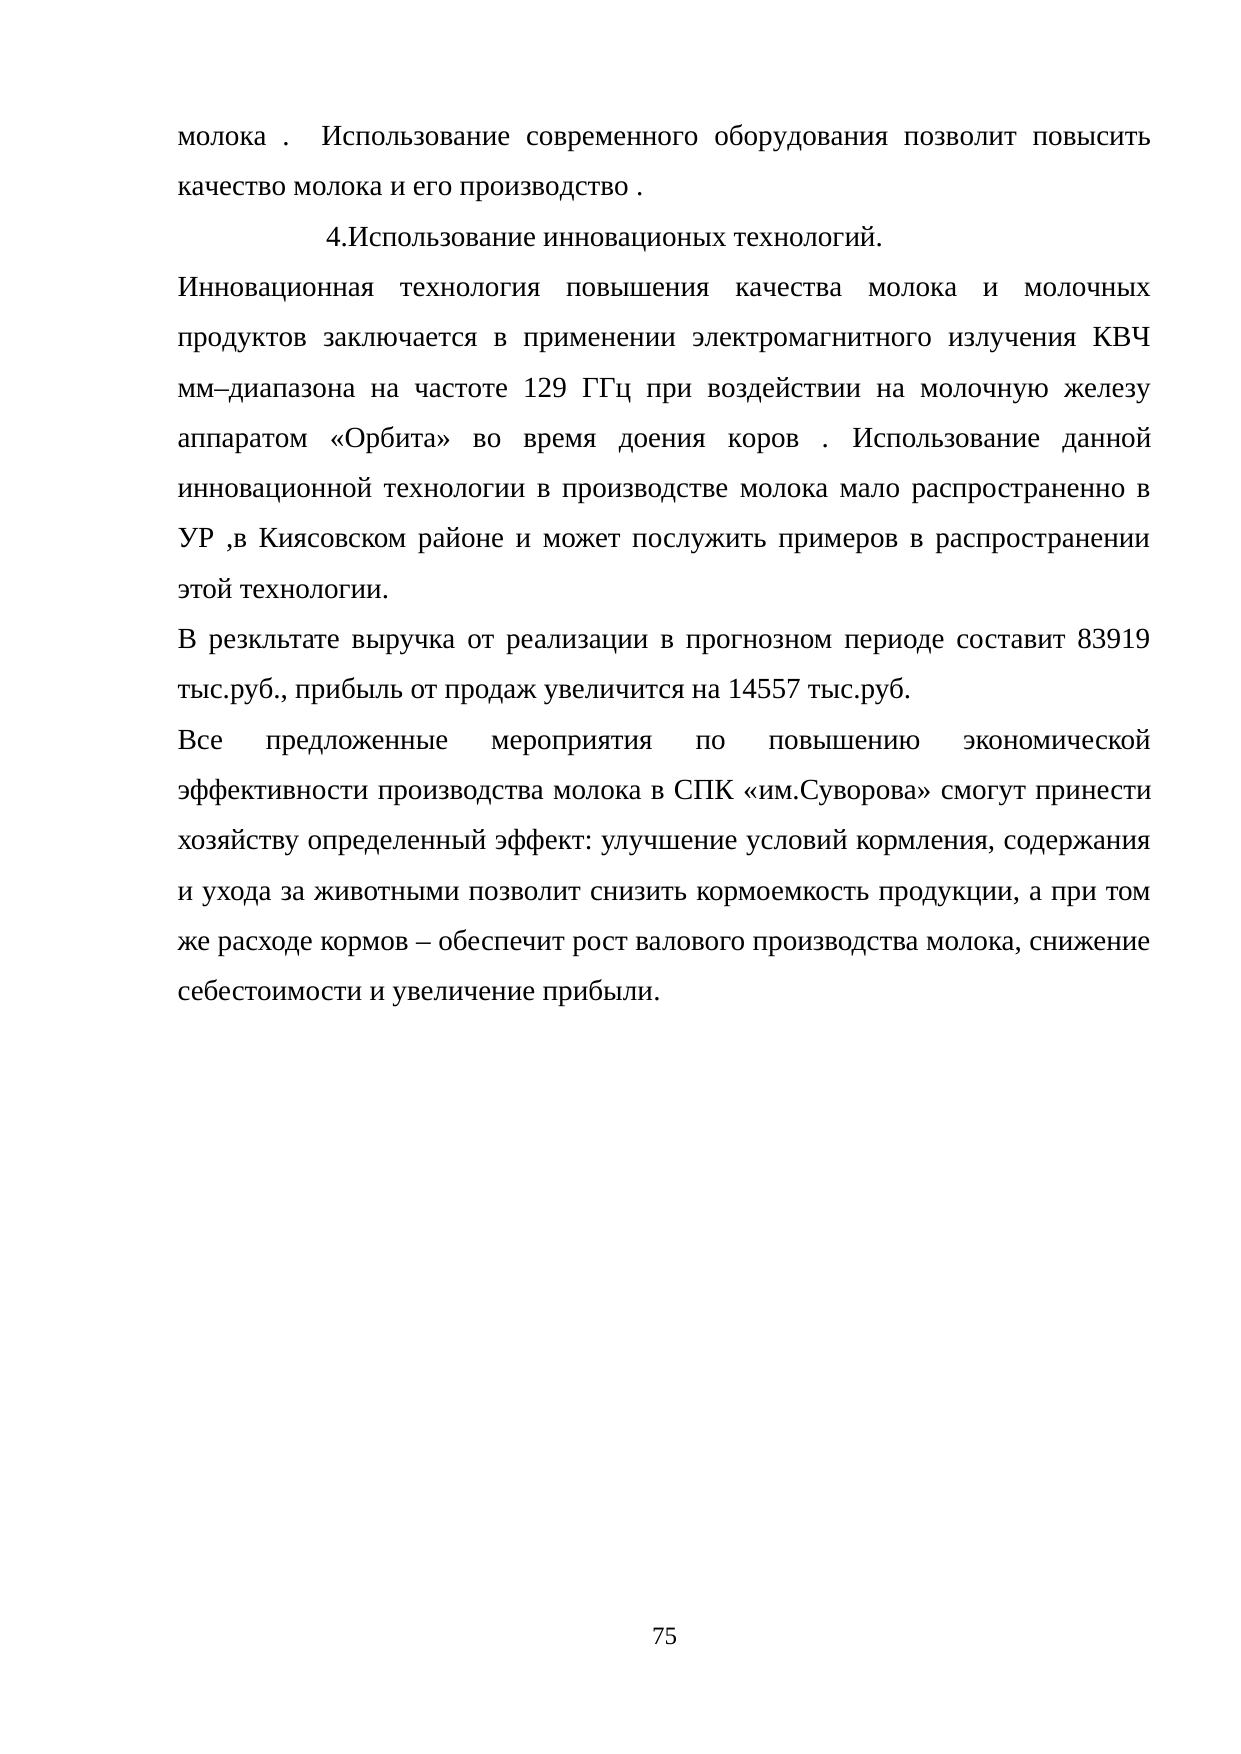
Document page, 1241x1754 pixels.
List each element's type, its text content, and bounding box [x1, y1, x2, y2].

text Инновационная технология повышения качества молока и молочных продуктов заключается в применении электромагнитного излучения КВЧ мм–диапазона на частоте 129 ГГц при воздействии на молочную железу аппаратом «Орбита» во время доения коров . Использование данной инновационной технологии в производстве молока мало распространенно в УР ,в Киясовском районе и может послужить примеров в распространении этой технологии. [177, 269, 1152, 604]
text молока . Использование современного оборудования позволит повысить качество молока и его производство . [177, 118, 1152, 202]
text Все предложенные мероприятия по повышению экономической эффективности производства молока в СПК «им.Суворова» смогут принести хозяйству определенный эффект: улучшение условий кормления, содержания и ухода за животными позволит снизить кормоемкость продукции, а при том же расходе кормов – обеспечит рост валового производства молока, снижение себестоимости и увеличение прибыли. [177, 722, 1152, 1007]
list Использование инновационых технологий. [252, 219, 1152, 252]
text В резкльтате выручка от реализации в прогнозном периоде составит 83919 тыс.руб., прибыль от продаж увеличится на 14557 тыс.руб. [177, 621, 1152, 705]
